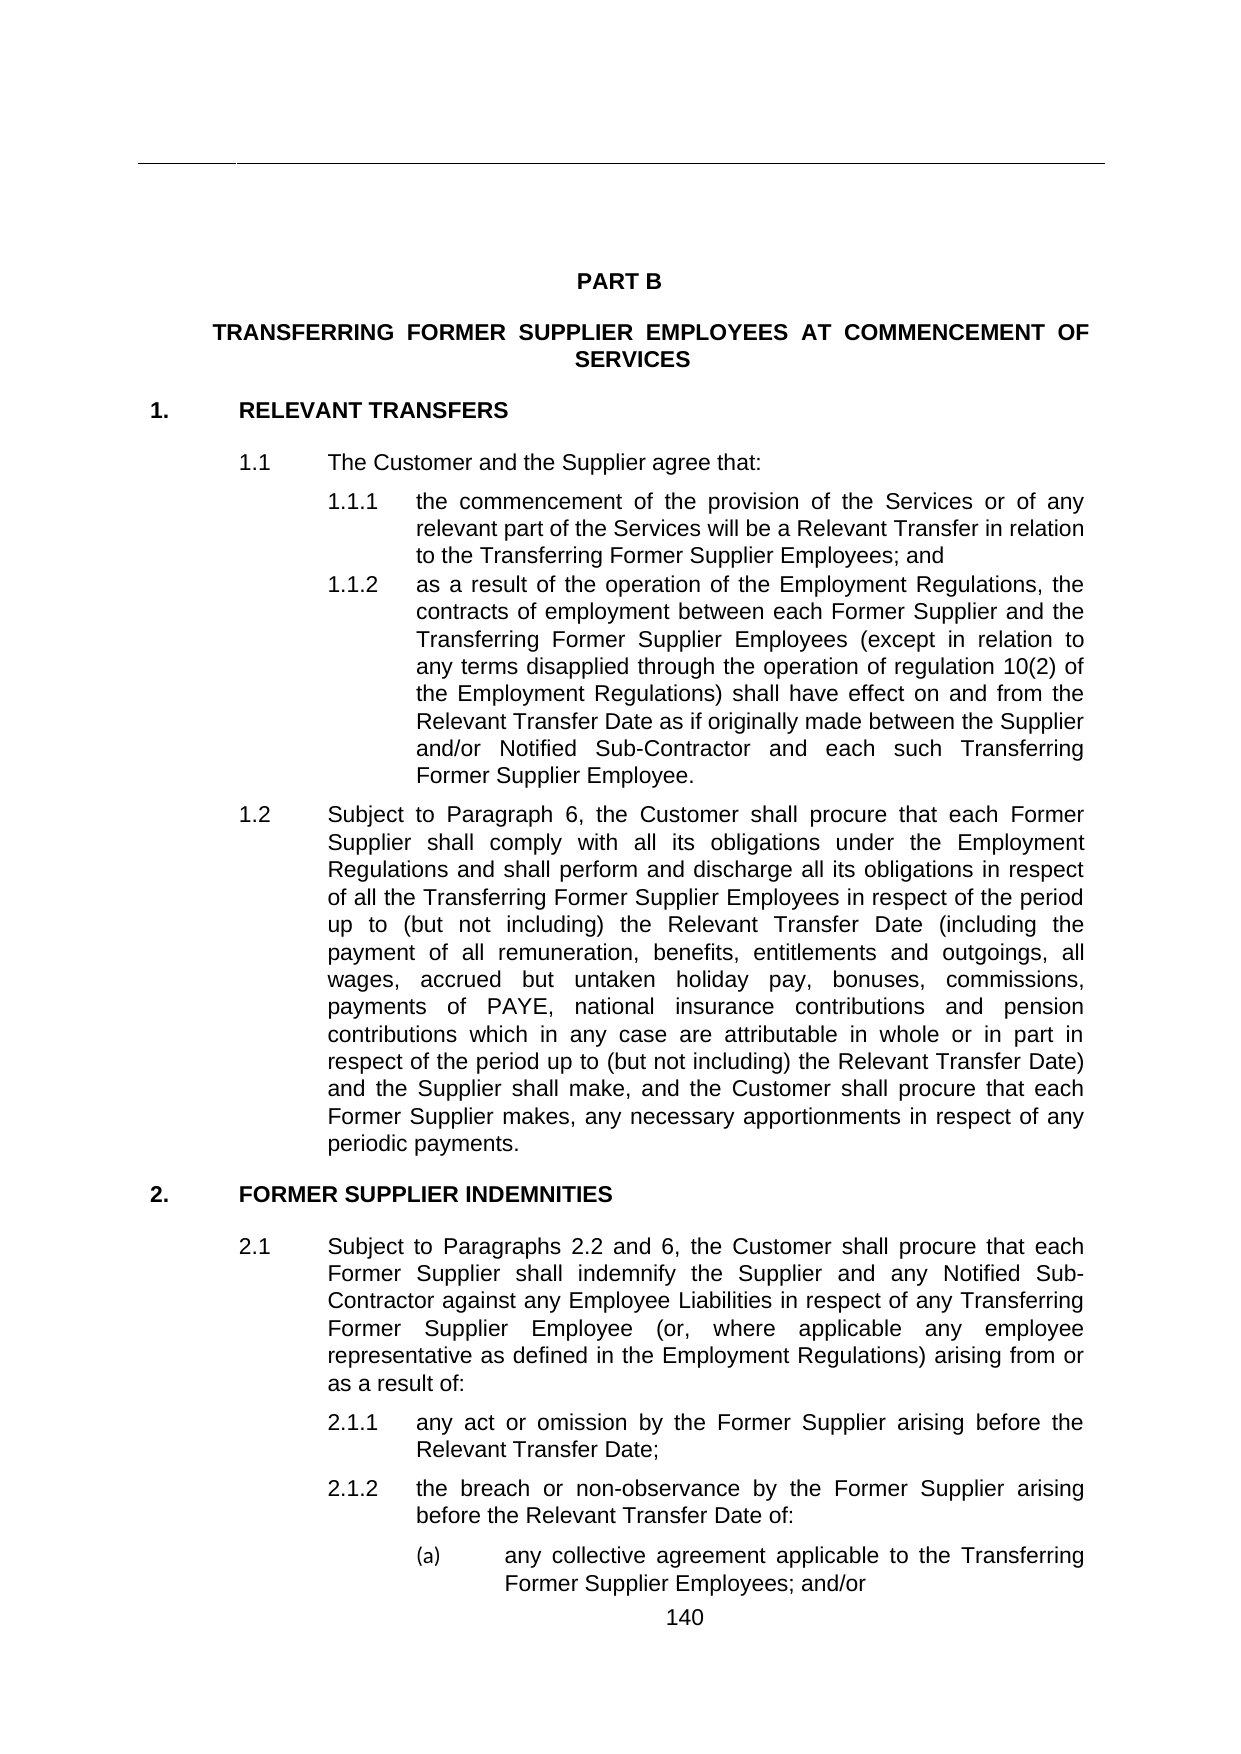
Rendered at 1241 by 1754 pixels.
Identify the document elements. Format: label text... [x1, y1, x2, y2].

list Subject to Paragraphs 2.2 and 6, the Customer shall procure that each Former Supplier shall indemnify the Supplier and any Notified Sub-Contractor against any Employee Liabilities in respect of any Transferring Former Supplier Employee (or, where applicable any employee representative as defined in the Employment Regulations) arising from or as a result of: [239, 1233, 1085, 1396]
list The Customer and the Supplier agree that: [239, 449, 1085, 475]
list Subject to Paragraph 6, the Customer shall procure that each Former Supplier shall comply with all its obligations under the Employment Regulations and shall perform and discharge all its obligations in respect of all the Transferring Former Supplier Employees in respect of the period up to (but not including) the Relevant Transfer Date (including the payment of all remuneration, benefits, entitlements and outgoings, all wages, accrued but untaken holiday pay, bonuses, commissions, payments of PAYE, national insurance contributions and pension contributions which in any case are attributable in whole or in part in respect of the period up to (but not including) the Relevant Transfer Date) and the Supplier shall make, and the Customer shall procure that each Former Supplier makes, any necessary apportionments in respect of any periodic payments. [239, 801, 1085, 1157]
text TRANSFERRING FORMER SUPPLIER EMPLOYEES AT COMMENCEMENT OF SERVICES [212, 319, 1090, 372]
list FORMER SUPPLIER INDEMNITIES [150, 1181, 1090, 1208]
list any collective agreement applicable to the Transferring Former Supplier Employees; and/or [416, 1541, 1085, 1597]
list the commencement of the provision of the Services or of any relevant part of the Services will be a Relevant Transfer in relation to the Transferring Former Supplier Employees; and [327, 488, 1085, 569]
text PART B [169, 268, 1076, 294]
list any act or omission by the Former Supplier arising before the Relevant Transfer Date; [327, 1409, 1085, 1462]
list RELEVANT TRANSFERS [150, 397, 1090, 424]
list the breach or non-observance by the Former Supplier arising before the Relevant Transfer Date of: [327, 1475, 1085, 1529]
list as a result of the operation of the Employment Regulations, the contracts of employment between each Former Supplier and the Transferring Former Supplier Employees (except in relation to any terms disapplied through the operation of regulation 10(2) of the Employment Regulations) shall have effect on and from the Relevant Transfer Date as if originally made between the Supplier and/or Notified Sub-Contractor and each such Transferring Former Supplier Employee. [327, 571, 1085, 789]
